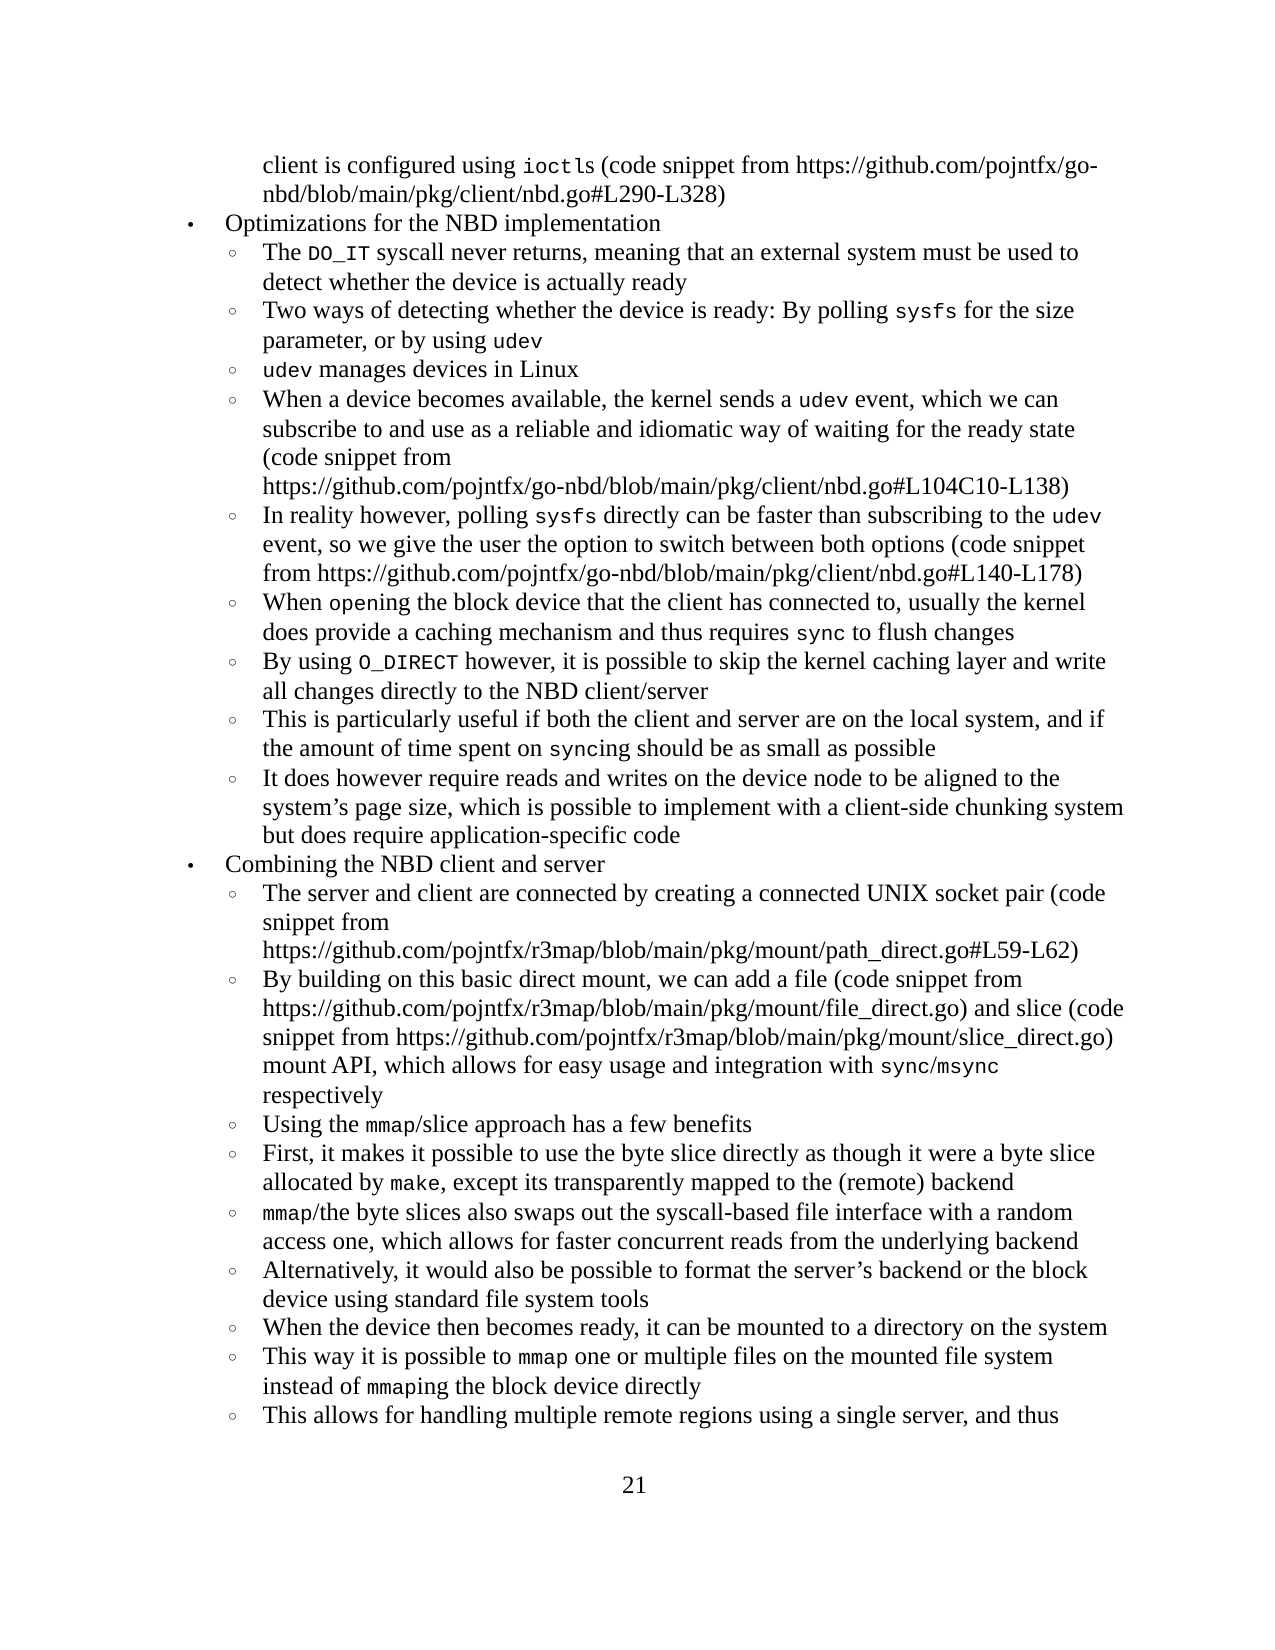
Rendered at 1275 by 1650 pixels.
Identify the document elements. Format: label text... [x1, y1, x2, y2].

list This allows for handling multiple remote regions using a single server, and thus [225, 1400, 1125, 1429]
list The DO_IT syscall never returns, meaning that an external system must be used to detect whether the device is actually ready [225, 237, 1125, 295]
list mmap/the byte slices also swaps out the syscall-based file interface with a random access one, which allows for faster concurrent reads from the underlying backend [225, 1197, 1125, 1255]
list By building on this basic direct mount, we can add a file (code snippet from https://github.com/pojntfx/r3map/blob/main/pkg/mount/file_direct.go) and slice (code snippet from https://github.com/pojntfx/r3map/blob/main/pkg/mount/slice_direct.go) mount API, which allows for easy usage and integration with sync/msync respectively [225, 964, 1125, 1109]
list This is particularly useful if both the client and server are on the local system, and if the amount of time spent on syncing should be as small as possible [225, 704, 1125, 763]
list This way it is possible to mmap one or multiple files on the mounted file system instead of mmaping the block device directly [225, 1341, 1125, 1400]
list Combining the NBD client and server [187, 849, 1125, 878]
list First, it makes it possible to use the byte slice directly as though it were a byte slice allocated by make, except its transparently mapped to the (remote) backend [225, 1138, 1125, 1197]
list By using O_DIRECT however, it is possible to skip the kernel caching layer and write all changes directly to the NBD client/server [225, 646, 1125, 704]
list Using the mmap/slice approach has a few benefits [225, 1109, 1125, 1138]
list The server and client are connected by creating a connected UNIX socket pair (code snippet from https://github.com/pojntfx/r3map/blob/main/pkg/mount/path_direct.go#L59-L62) [225, 878, 1125, 964]
list Optimizations for the NBD implementation [187, 208, 1125, 237]
list Two ways of detecting whether the device is ready: By polling sysfs for the size parameter, or by using udev [225, 295, 1125, 354]
list client is configured using ioctls (code snippet from https://github.com/pojntfx/go-nbd/blob/main/pkg/client/nbd.go#L290-L328) [225, 150, 1125, 208]
list Alternatively, it would also be possible to format the server’s backend or the block device using standard file system tools [225, 1255, 1125, 1312]
list When the device then becomes ready, it can be mounted to a directory on the system [225, 1312, 1125, 1341]
list It does however require reads and writes on the device node to be aligned to the system’s page size, which is possible to implement with a client-side chunking system but does require application-specific code [225, 763, 1125, 849]
list When a device becomes available, the kernel sends a udev event, which we can subscribe to and use as a reliable and idiomatic way of waiting for the ready state (code snippet from https://github.com/pojntfx/go-nbd/blob/main/pkg/client/nbd.go#L104C10-L138) [225, 384, 1125, 500]
list udev manages devices in Linux [225, 354, 1125, 384]
list When opening the block device that the client has connected to, usually the kernel does provide a caching mechanism and thus requires sync to flush changes [225, 587, 1125, 646]
list In reality however, polling sysfs directly can be faster than subscribing to the udev event, so we give the user the option to switch between both options (code snippet from https://github.com/pojntfx/go-nbd/blob/main/pkg/client/nbd.go#L140-L178) [225, 500, 1125, 587]
